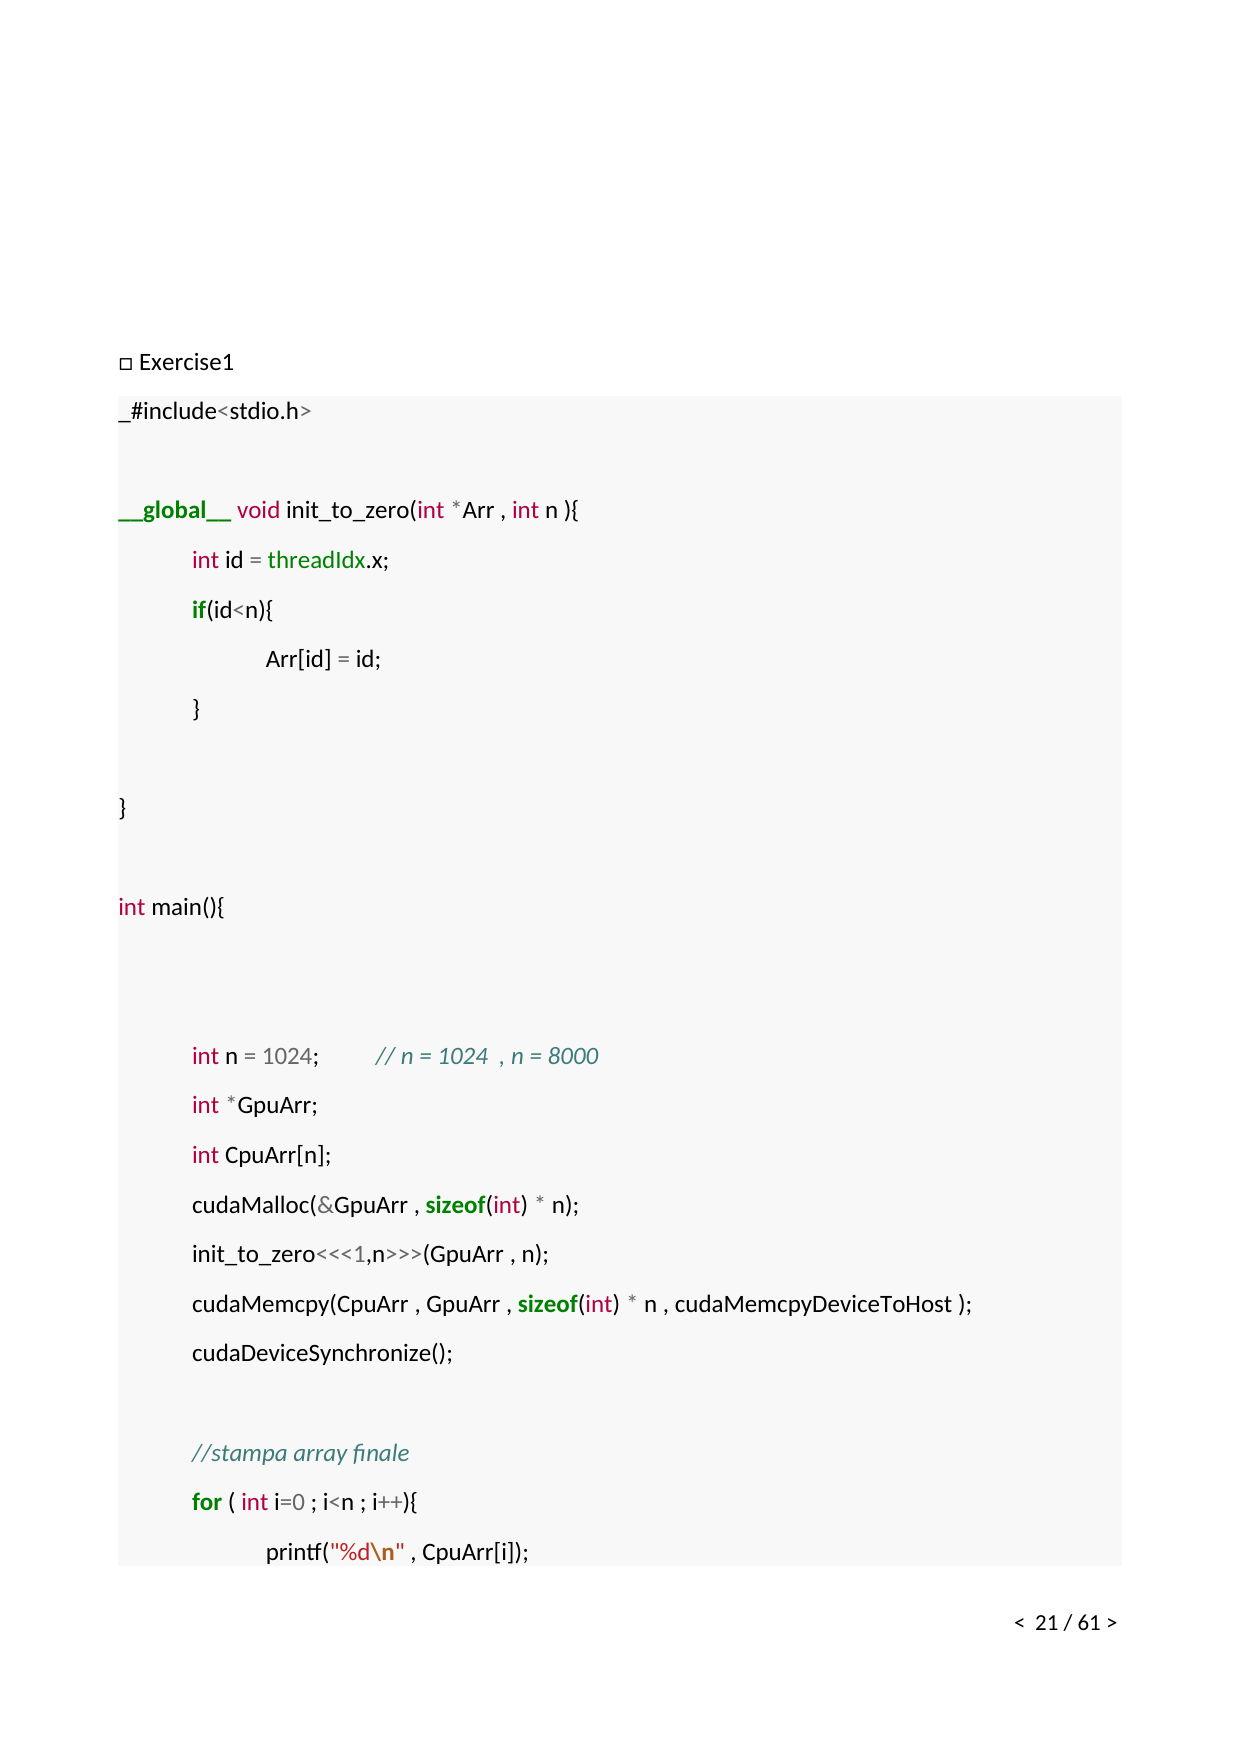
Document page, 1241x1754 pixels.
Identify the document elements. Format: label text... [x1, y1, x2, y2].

text printf("%d\n" , CpuArr[i]); [118, 1536, 1122, 1566]
text int CpuArr[n]; [118, 1139, 1122, 1170]
text □ Exercise1 [118, 346, 1122, 376]
text } [118, 792, 1122, 823]
text //stampa array finale [118, 1437, 1122, 1467]
text int *GpuArr; [118, 1090, 1122, 1120]
text int n = 1024; // n = 1024 , n = 8000 [118, 1040, 1122, 1071]
text Arr[id] = id; [118, 643, 1122, 674]
text cudaMalloc(&GpuArr , sizeof(int) * n); [118, 1189, 1122, 1219]
text if(id<n){ [118, 594, 1122, 624]
text for ( int i=0 ; i<n ; i++){ [118, 1486, 1122, 1517]
text _#include<stdio.h> [118, 396, 1122, 426]
text int main(){ [118, 891, 1122, 922]
text init_to_zero<<<1,n>>>(GpuArr , n); [118, 1238, 1122, 1269]
text int id = threadIdx.x; [118, 544, 1122, 575]
text cudaMemcpy(CpuArr , GpuArr , sizeof(int) * n , cudaMemcpyDeviceToHost ); [118, 1288, 1122, 1318]
text __global__ void init_to_zero(int *Arr , int n ){ [118, 495, 1122, 525]
text cudaDeviceSynchronize(); [118, 1338, 1122, 1368]
text } [118, 693, 1122, 723]
